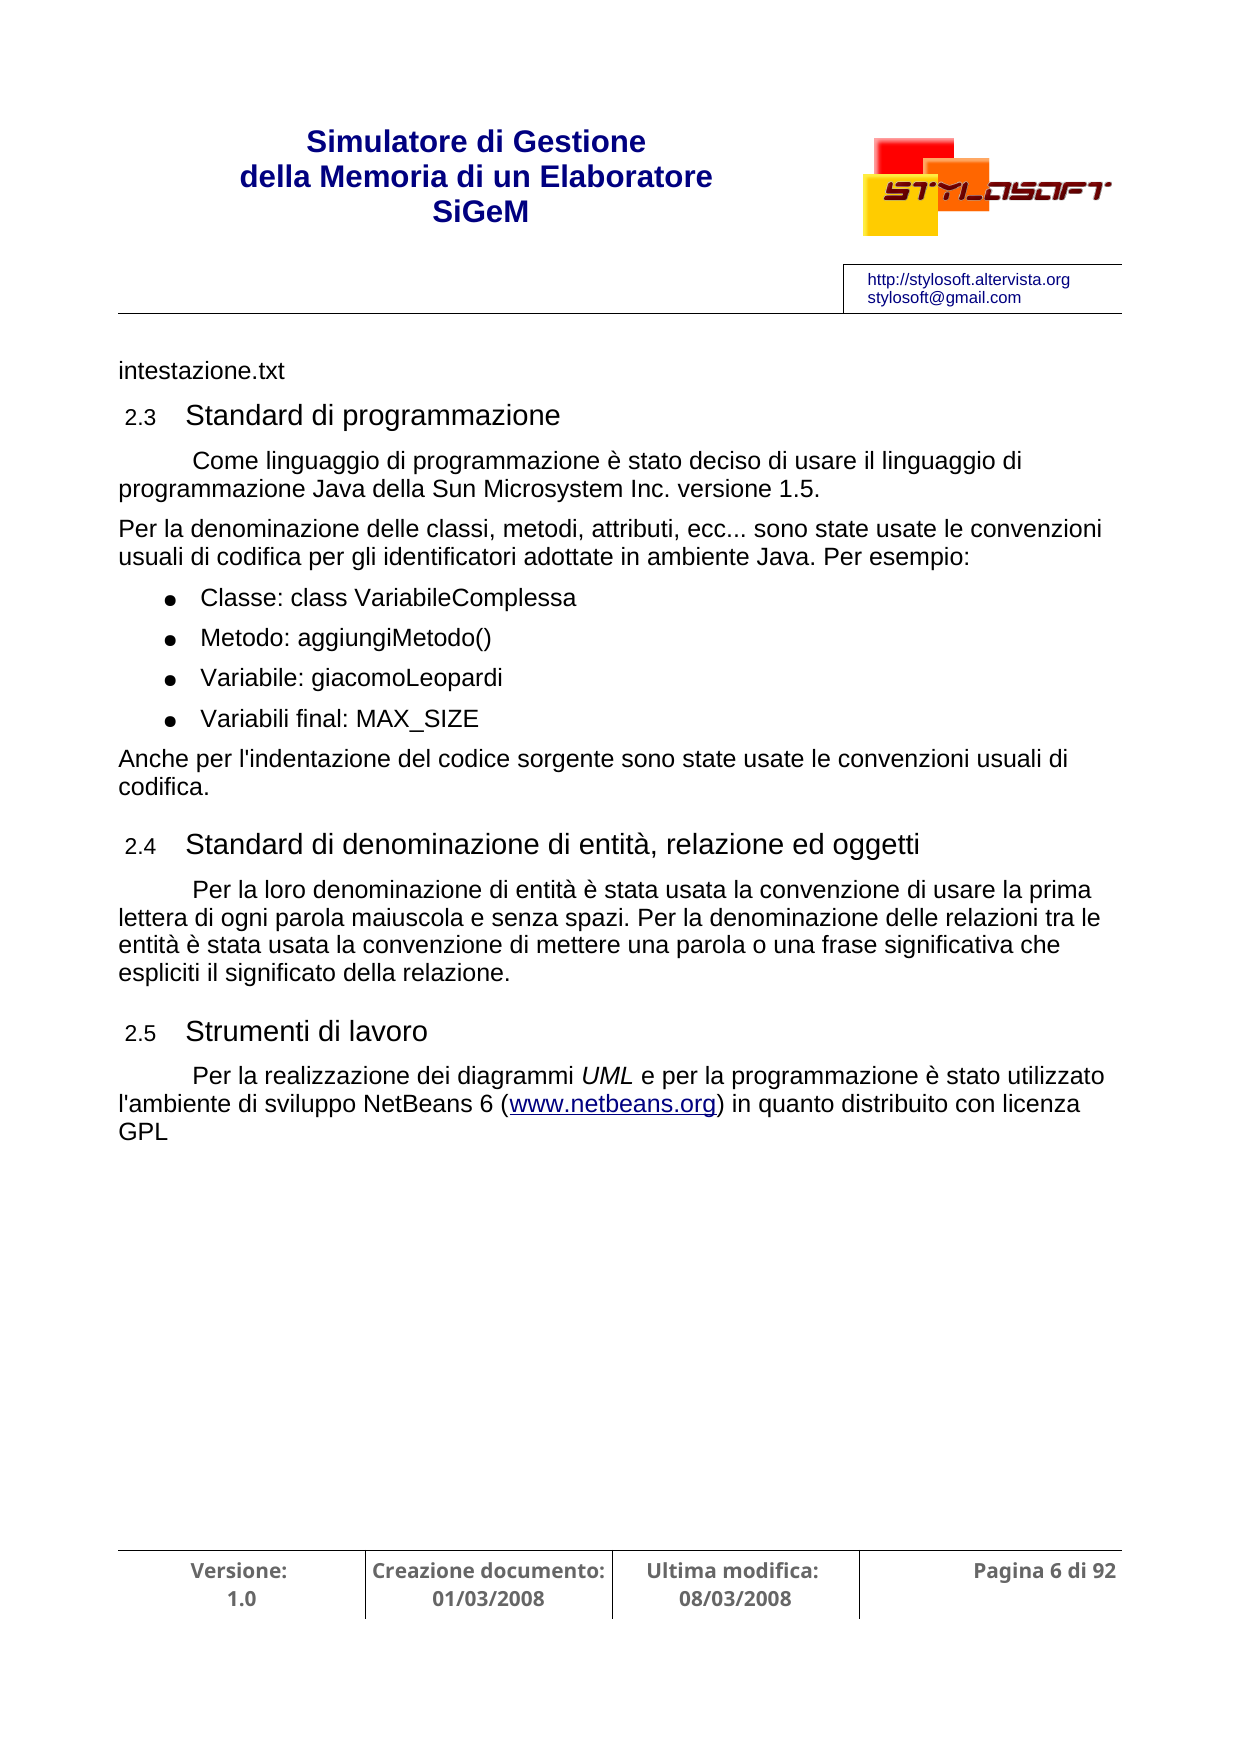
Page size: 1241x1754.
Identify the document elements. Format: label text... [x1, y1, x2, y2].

list Classe: class VariabileComplessa [163, 583, 1122, 611]
list Variabile: giacomoLeopardi [163, 664, 1122, 692]
text Anche per l'indentazione del codice sorgente sono state usate le convenzioni usuali di codifica. [118, 745, 1122, 801]
list Variabili final: MAX_SIZE [163, 704, 1122, 732]
picture [848, 123, 1117, 247]
subtitle Standard di programmazione [118, 399, 1122, 432]
text Come linguaggio di programmazione è stato deciso di usare il linguaggio di programmazione Java della Sun Microsystem Inc. versione 1.5. [118, 447, 1122, 502]
subtitle Strumenti di lavoro [118, 1014, 1122, 1047]
text Per la loro denominazione di entità è stata usata la convenzione di usare la prima lettera di ogni parola maiuscola e senza spazi. Per la denominazione delle relazioni tra le entità è stata usata la convenzione di mettere una parola o una frase significativa che espliciti il significato della relazione. [118, 876, 1122, 987]
list Metodo: aggiungiMetodo() [163, 624, 1122, 652]
text Per la denominazione delle classi, metodi, attributi, ecc... sono state usate le convenzioni usuali di codifica per gli identificatori adottate in ambiente Java. Per esempio: [118, 515, 1122, 571]
text intestazione.txt [118, 357, 1122, 384]
subtitle Standard di denominazione di entità, relazione ed oggetti [118, 828, 1122, 861]
text Per la realizzazione dei diagrammi UML e per la programmazione è stato utilizzato l'ambiente di sviluppo NetBeans 6 (www.netbeans.org) in quanto distribuito con licenza GPL [118, 1062, 1122, 1146]
